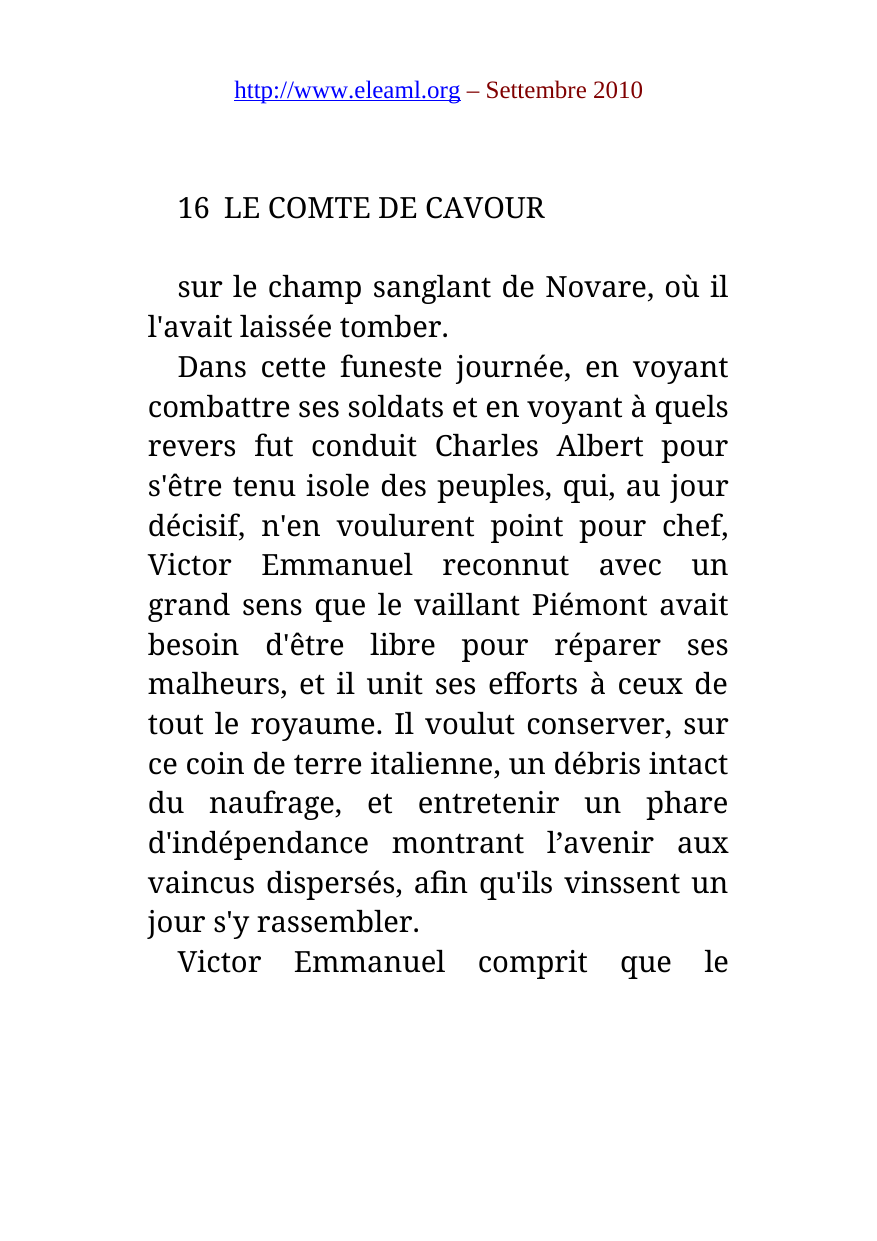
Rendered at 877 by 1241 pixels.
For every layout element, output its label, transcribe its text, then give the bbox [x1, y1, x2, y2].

text Victor Emmanuel comprit que le [148, 941, 729, 981]
text sur le champ sanglant de Novare, où il l'avait laissée tomber. [148, 267, 729, 346]
text Dans cette funeste journée, en voyant combattre ses soldats et en voyant à quels revers fut conduit Charles Albert pour s'être tenu isole des peuples, qui, au jour décisif, n'en voulurent point pour chef, Victor Emmanuel reconnut avec un grand sens que le vaillant Piémont avait besoin d'être libre pour réparer ses malheurs, et il unit ses efforts à ceux de tout le royaume. Il voulut conserver, sur ce coin de terre italienne, un débris intact du naufrage, et entretenir un phare d'indépendance montrant l’avenir aux vaincus dispersés, afin qu'ils vinssent un jour s'y rassembler. [148, 346, 729, 941]
text 16 LE COMTE DE CAVOUR [148, 187, 729, 227]
